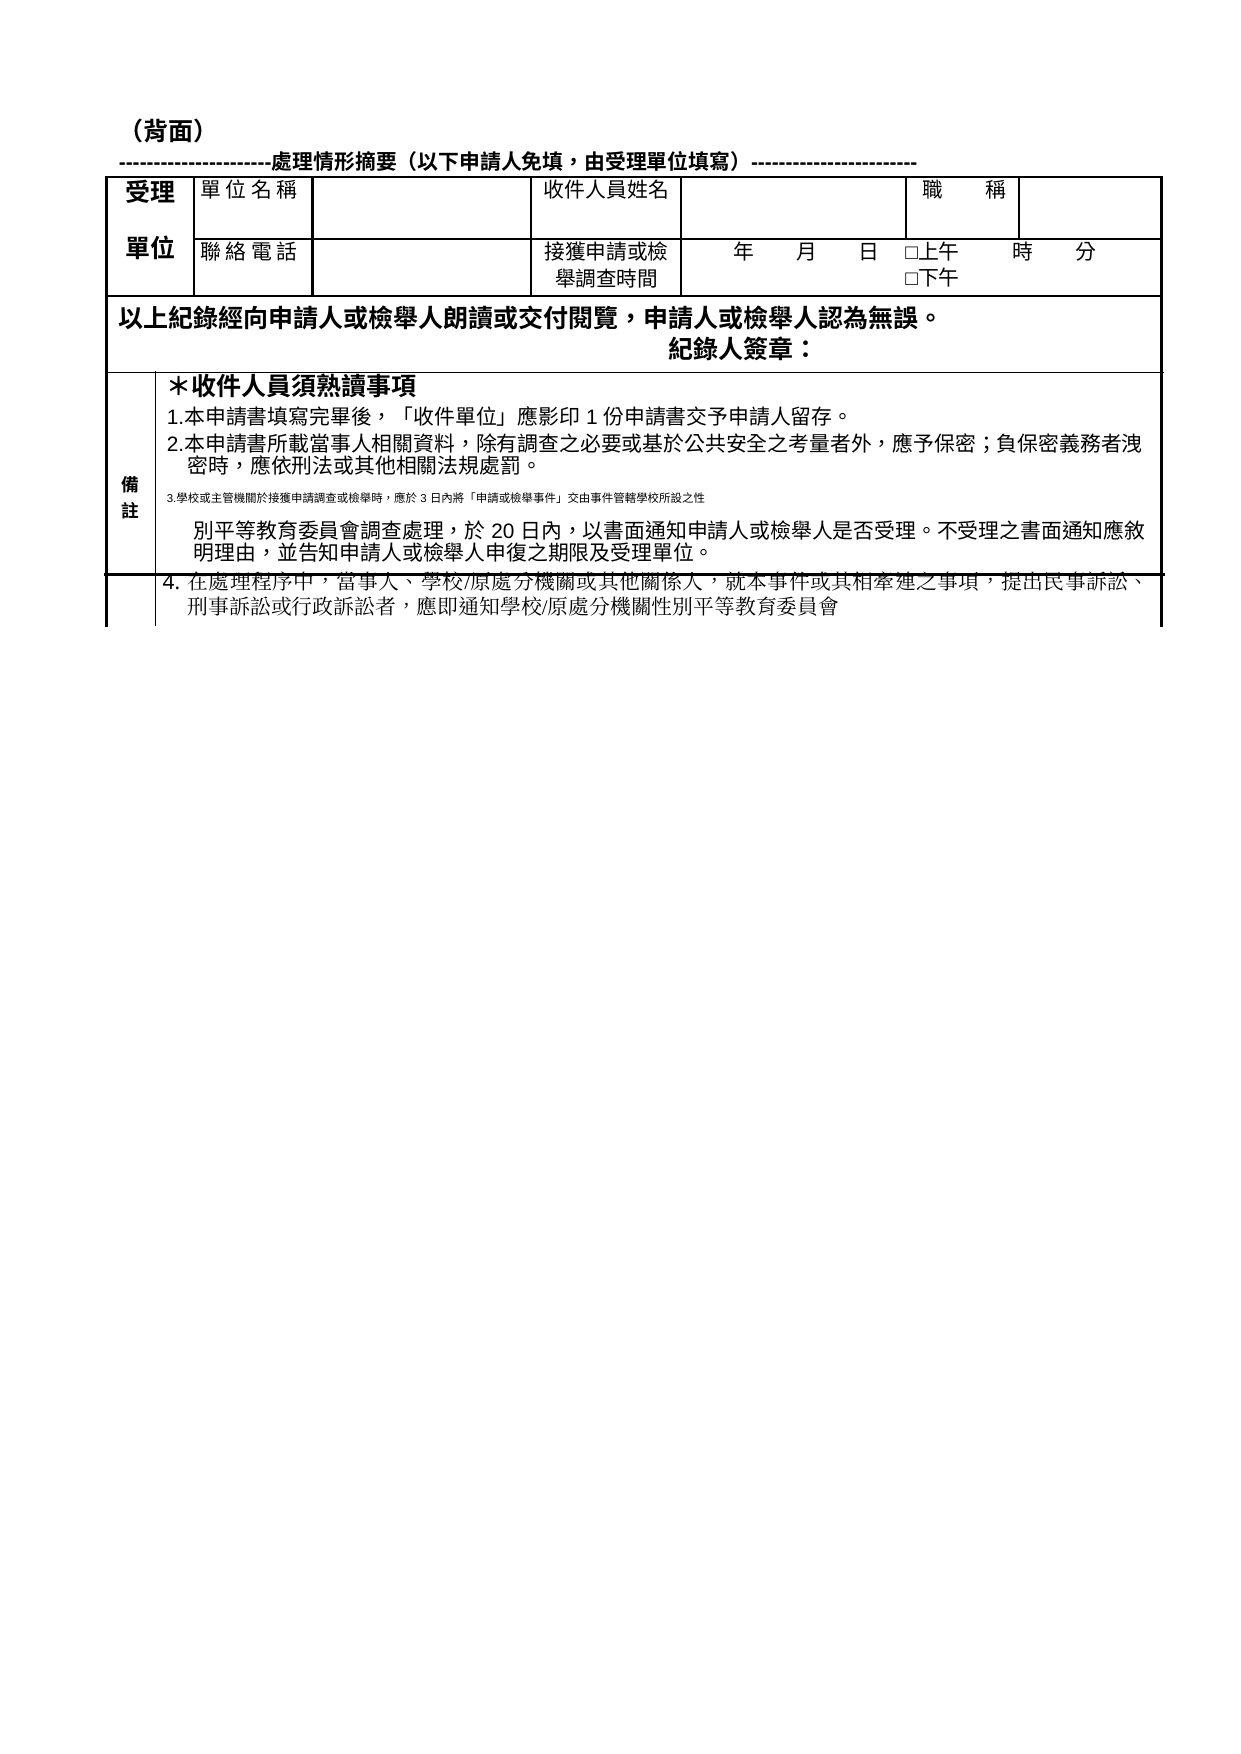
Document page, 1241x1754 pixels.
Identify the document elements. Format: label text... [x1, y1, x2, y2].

table_cell [682, 218, 775, 234]
table_cell [108, 266, 193, 277]
table_cell [682, 284, 775, 291]
table_cell [314, 240, 530, 266]
table_cell [195, 278, 311, 284]
list [162, 569, 1151, 573]
table_cell [1019, 284, 1054, 291]
table_cell [682, 234, 775, 238]
table_cell 月 [775, 240, 837, 284]
table_cell 舉調查時間 [532, 266, 680, 291]
table_cell [195, 234, 311, 238]
table_cell 聯 絡 電 話 [195, 240, 311, 277]
table_cell [314, 278, 530, 284]
table_cell [314, 234, 530, 238]
table_header 職 [907, 178, 975, 217]
table_header [682, 178, 775, 217]
table_header [775, 178, 837, 217]
text 2.本申請書所載當事人相關資料，除有調查之必要或基於公共安全之考量者外，應予保密；負保密義務者洩 [167, 431, 1160, 456]
table_cell [775, 218, 837, 234]
table_cell [775, 234, 837, 238]
text 註 [121, 505, 155, 521]
table_header [314, 178, 530, 217]
table_cell [1020, 234, 1054, 238]
table_cell 日 [838, 240, 889, 284]
table_cell 年 [682, 240, 775, 284]
list 在處理程序中，當事人、學校/原處分機關或其他關係人，就本事件或其相牽連之事項，提出民事訴訟、刑事訴訟或行政訴訟者，應即通知學校/原處分機關性別平等教育委員會 [162, 576, 1151, 619]
table_cell [907, 234, 975, 238]
table_cell [907, 218, 975, 234]
table_cell [108, 284, 193, 291]
table_cell [838, 284, 889, 291]
table_cell 接獲申請或檢 [532, 240, 680, 266]
table_cell [314, 284, 530, 291]
table_cell [975, 218, 1018, 234]
text 備 [121, 478, 155, 494]
table_cell [890, 234, 905, 238]
table_cell [108, 278, 193, 284]
text 以上紀錄經向申請人或檢舉人朗讀或交付閱覽，申請人或檢舉人認為無誤。紀錄人簽章： [119, 303, 944, 365]
text 3.學校或主管機關於接獲申請調查或檢舉時，應於 3 日內將「申請或檢舉事件」交由事件管轄學校所設之性 [167, 494, 1160, 505]
table_cell [975, 234, 1018, 238]
table_cell 單位 [108, 234, 193, 266]
text [156, 505, 1160, 521]
text ----------------------處理情形摘要（以下申請人免填，由受理單位填寫）------------------------ [119, 149, 1163, 174]
table_cell [314, 218, 530, 234]
table_cell [775, 284, 837, 291]
table_header [890, 178, 905, 217]
table_cell [532, 218, 680, 234]
table_header [1020, 178, 1054, 217]
table_cell [1020, 218, 1054, 234]
table_cell [532, 234, 680, 238]
table_cell 分 [1054, 240, 1160, 284]
table_cell [890, 218, 905, 234]
table_cell [1054, 218, 1160, 234]
text （背面） [119, 116, 1163, 146]
table_cell [314, 266, 530, 277]
table_cell [1054, 284, 1160, 291]
table_cell [195, 218, 311, 234]
table_cell [838, 218, 889, 234]
table_header 收件人員姓名 [532, 178, 680, 217]
table_cell [975, 284, 1019, 291]
table_cell 時 [975, 240, 1054, 284]
table_cell [838, 234, 889, 238]
text ＊收件人員須熟讀事項 [167, 373, 1160, 402]
text 1.本申請書填寫完畢後，「收件單位」應影印 1 份申請書交予申請人留存。 [167, 404, 1160, 429]
table_header 稱 [975, 178, 1018, 217]
table_cell [1054, 234, 1160, 238]
table_cell □上午 [890, 240, 975, 266]
text [156, 478, 1160, 494]
text 別平等教育委員會調查處理，於 20 日內，以書面通知申請人或檢舉人是否受理。不受理之書面通知應敘明理由，並告知申請人或檢舉人申復之期限及受理單位。 [194, 521, 1151, 564]
table_cell [195, 284, 311, 291]
table_header 單 位 名 稱 [195, 178, 311, 217]
text 密時，應依刑法或其他相關法規處罰。 [187, 456, 1160, 478]
table_header 受理 [108, 178, 193, 234]
table_header [1054, 178, 1160, 217]
table_header [838, 178, 889, 217]
table_cell □下午 [890, 266, 975, 291]
